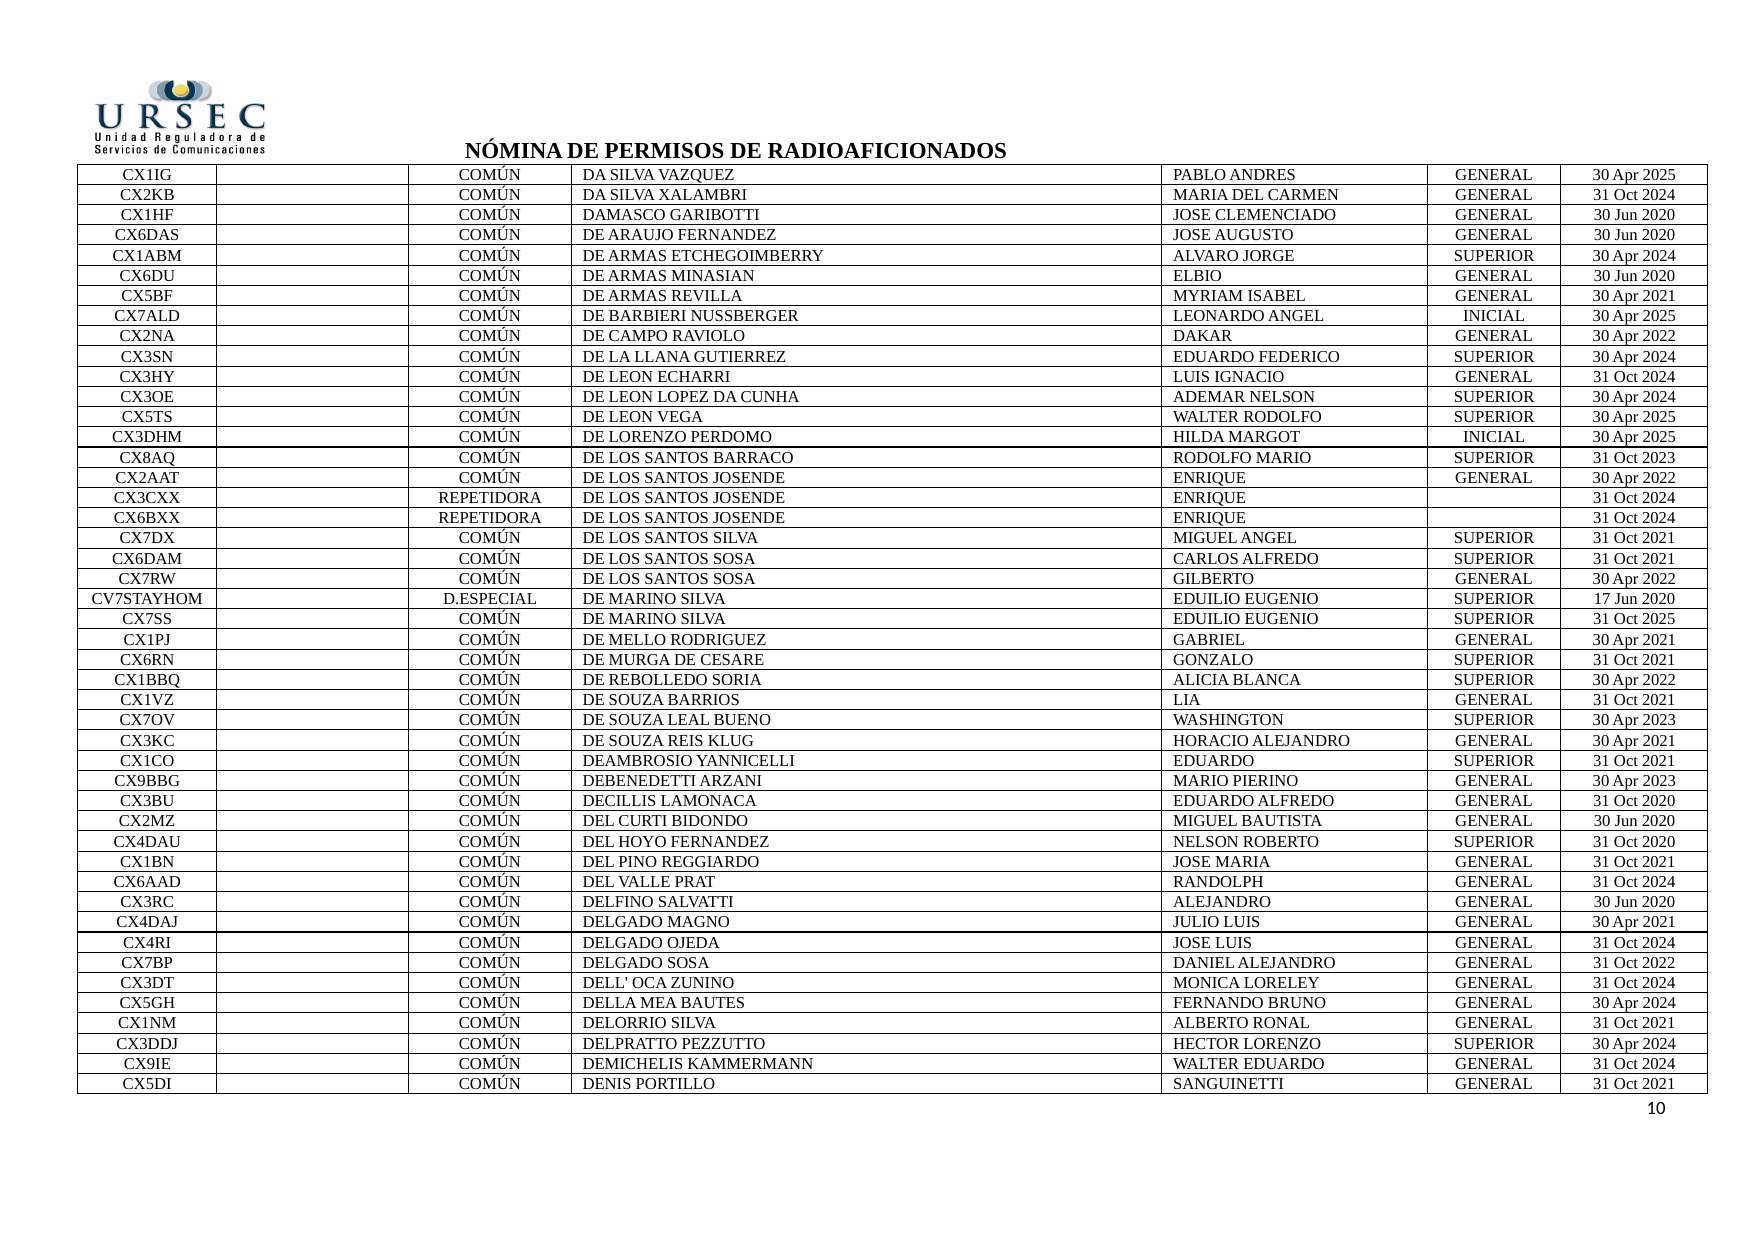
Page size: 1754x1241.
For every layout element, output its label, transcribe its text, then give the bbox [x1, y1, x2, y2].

table_cell DEL HOYO FERNANDEZ [572, 831, 1161, 851]
table_cell CX4DAJ [78, 912, 216, 931]
table_cell CX8AQ [78, 448, 216, 467]
table_cell ALBERTO RONAL [1162, 1013, 1427, 1032]
table_cell [217, 225, 408, 244]
table_cell GENERAL [1428, 1054, 1560, 1073]
table_cell [217, 1054, 408, 1073]
table_cell GENERAL [1428, 973, 1560, 992]
table_cell 30 Apr 2022 [1561, 468, 1707, 487]
table_cell COMÚN [409, 730, 571, 749]
table_cell CX1CO [78, 751, 216, 770]
table_cell 31 Oct 2024 [1561, 933, 1707, 952]
table_cell GENERAL [1428, 205, 1560, 224]
table_cell GENERAL [1428, 165, 1560, 184]
table_cell [217, 528, 408, 547]
table_cell [217, 953, 408, 972]
table_cell ALICIA BLANCA [1162, 670, 1427, 689]
table_cell JOSE LUIS [1162, 933, 1427, 952]
table_cell COMÚN [409, 751, 571, 770]
table_cell DE LOS SANTOS SOSA [572, 569, 1161, 588]
table_cell COMÚN [409, 629, 571, 648]
table_cell DELORRIO SILVA [572, 1013, 1161, 1032]
table_cell CX1ABM [78, 245, 216, 264]
table_cell [217, 831, 408, 851]
table_cell COMÚN [409, 912, 571, 931]
table_cell CX1IG [78, 165, 216, 184]
table_cell 30 Apr 2024 [1561, 387, 1707, 406]
table_cell 31 Oct 2021 [1561, 852, 1707, 871]
table_cell CX3DT [78, 973, 216, 992]
table_cell WASHINGTON [1162, 710, 1427, 729]
table_cell 31 Oct 2021 [1561, 751, 1707, 770]
table_cell DANIEL ALEJANDRO [1162, 953, 1427, 972]
table_cell 31 Oct 2023 [1561, 448, 1707, 467]
table_cell DE LOS SANTOS JOSENDE [572, 468, 1161, 487]
table_cell MYRIAM ISABEL [1162, 286, 1427, 305]
table_cell COMÚN [409, 993, 571, 1012]
table_cell GENERAL [1428, 771, 1560, 790]
table_cell CX4RI [78, 933, 216, 952]
table_cell NELSON ROBERTO [1162, 831, 1427, 851]
table_cell ELBIO [1162, 266, 1427, 285]
table_cell MIGUEL BAUTISTA [1162, 811, 1427, 830]
table_cell CV7STAYHOM [78, 589, 216, 608]
table_cell 31 Oct 2024 [1561, 1054, 1707, 1073]
table_cell CARLOS ALFREDO [1162, 549, 1427, 568]
table_cell [217, 852, 408, 871]
table_cell COMÚN [409, 852, 571, 871]
table_cell MONICA LORELEY [1162, 973, 1427, 992]
table_cell ENRIQUE [1162, 508, 1427, 527]
table_cell GENERAL [1428, 933, 1560, 952]
table_cell EDUARDO FEDERICO [1162, 346, 1427, 366]
table_cell DELL' OCA ZUNINO [572, 973, 1161, 992]
table_cell CX5DI [78, 1074, 216, 1093]
table_cell COMÚN [409, 286, 571, 305]
table_cell WALTER EDUARDO [1162, 1054, 1427, 1073]
table_cell GENERAL [1428, 629, 1560, 648]
table_cell COMÚN [409, 225, 571, 244]
table_cell COMÚN [409, 791, 571, 810]
table_cell COMÚN [409, 650, 571, 669]
table_cell COMÚN [409, 710, 571, 729]
table_cell CX7BP [78, 953, 216, 972]
table_cell CX2MZ [78, 811, 216, 830]
table_cell [217, 710, 408, 729]
table_cell [217, 650, 408, 669]
table_cell COMÚN [409, 306, 571, 325]
table_cell COMÚN [409, 367, 571, 386]
table_cell [217, 933, 408, 952]
table_cell COMÚN [409, 831, 571, 851]
table_cell COMÚN [409, 953, 571, 972]
table_cell SUPERIOR [1428, 245, 1560, 264]
table_cell DEAMBROSIO YANNICELLI [572, 751, 1161, 770]
table_cell DE LEON VEGA [572, 407, 1161, 426]
table_cell [1428, 508, 1560, 527]
table_cell DE SOUZA LEAL BUENO [572, 710, 1161, 729]
table_cell DA SILVA XALAMBRI [572, 185, 1161, 204]
table_cell DA SILVA VAZQUEZ [572, 165, 1161, 184]
table_cell DE REBOLLEDO SORIA [572, 670, 1161, 689]
table_cell DE LOS SANTOS SILVA [572, 528, 1161, 547]
table_cell DELGADO OJEDA [572, 933, 1161, 952]
table_cell 30 Apr 2023 [1561, 710, 1707, 729]
table_cell COMÚN [409, 245, 571, 264]
table_cell GENERAL [1428, 993, 1560, 1012]
table_cell [217, 367, 408, 386]
table_cell GENERAL [1428, 468, 1560, 487]
table_cell [217, 549, 408, 568]
table_cell DE ARAUJO FERNANDEZ [572, 225, 1161, 244]
table_cell SUPERIOR [1428, 387, 1560, 406]
table_cell DE ARMAS REVILLA [572, 286, 1161, 305]
table_cell CX3DDJ [78, 1034, 216, 1053]
table_cell [217, 165, 408, 184]
table_cell SUPERIOR [1428, 831, 1560, 851]
table_cell GILBERTO [1162, 569, 1427, 588]
table_cell CX1HF [78, 205, 216, 224]
table_cell 31 Oct 2024 [1561, 508, 1707, 527]
table_cell ALEJANDRO [1162, 892, 1427, 911]
table_cell CX5TS [78, 407, 216, 426]
table_cell DELFINO SALVATTI [572, 892, 1161, 911]
table_cell GENERAL [1428, 953, 1560, 972]
table_cell 30 Apr 2024 [1561, 346, 1707, 366]
table_cell CX2NA [78, 326, 216, 345]
table_cell 30 Jun 2020 [1561, 225, 1707, 244]
table_cell REPETIDORA [409, 508, 571, 527]
table_cell COMÚN [409, 569, 571, 588]
table_cell DE SOUZA BARRIOS [572, 690, 1161, 709]
table_cell COMÚN [409, 185, 571, 204]
table_cell 31 Oct 2024 [1561, 973, 1707, 992]
table_cell COMÚN [409, 387, 571, 406]
table_cell CX6RN [78, 650, 216, 669]
table_cell DEBENEDETTI ARZANI [572, 771, 1161, 790]
table_cell 17 Jun 2020 [1561, 589, 1707, 608]
table_cell CX9IE [78, 1054, 216, 1073]
table_cell ENRIQUE [1162, 488, 1427, 507]
table_cell 30 Jun 2020 [1561, 266, 1707, 285]
table_cell CX1VZ [78, 690, 216, 709]
table_cell DEL CURTI BIDONDO [572, 811, 1161, 830]
table_cell [217, 286, 408, 305]
table_cell [217, 346, 408, 366]
table_cell SUPERIOR [1428, 650, 1560, 669]
table_cell [217, 730, 408, 749]
table_cell CX1PJ [78, 629, 216, 648]
table_cell 30 Jun 2020 [1561, 892, 1707, 911]
table_cell DEMICHELIS KAMMERMANN [572, 1054, 1161, 1073]
table_cell INICIAL [1428, 427, 1560, 446]
table_cell SUPERIOR [1428, 670, 1560, 689]
table_cell 30 Apr 2021 [1561, 286, 1707, 305]
table_cell CX5BF [78, 286, 216, 305]
table_cell DE SOUZA REIS KLUG [572, 730, 1161, 749]
table_cell CX6DU [78, 266, 216, 285]
table_cell COMÚN [409, 892, 571, 911]
table_cell [217, 205, 408, 224]
table_cell 30 Apr 2022 [1561, 326, 1707, 345]
table_cell COMÚN [409, 468, 571, 487]
table_cell 31 Oct 2021 [1561, 690, 1707, 709]
table_cell [217, 629, 408, 648]
table_cell SUPERIOR [1428, 751, 1560, 770]
table_cell CX3SN [78, 346, 216, 366]
table_cell [217, 811, 408, 830]
table_cell CX2KB [78, 185, 216, 204]
table_cell 30 Apr 2024 [1561, 1034, 1707, 1053]
table_cell HORACIO ALEJANDRO [1162, 730, 1427, 749]
table_cell 31 Oct 2020 [1561, 791, 1707, 810]
table_cell GENERAL [1428, 185, 1560, 204]
table_cell MIGUEL ANGEL [1162, 528, 1427, 547]
table_cell [217, 1013, 408, 1032]
table_cell [217, 488, 408, 507]
table_cell 31 Oct 2021 [1561, 549, 1707, 568]
table_cell MARIO PIERINO [1162, 771, 1427, 790]
table_cell JOSE AUGUSTO [1162, 225, 1427, 244]
table_cell COMÚN [409, 811, 571, 830]
table_cell JOSE CLEMENCIADO [1162, 205, 1427, 224]
table_cell HILDA MARGOT [1162, 427, 1427, 446]
table_cell COMÚN [409, 266, 571, 285]
table_cell GENERAL [1428, 569, 1560, 588]
table_cell COMÚN [409, 609, 571, 628]
table_cell [217, 1074, 408, 1093]
table_cell EDUILIO EUGENIO [1162, 589, 1427, 608]
table_cell CX9BBG [78, 771, 216, 790]
table_cell 31 Oct 2024 [1561, 367, 1707, 386]
table_cell RODOLFO MARIO [1162, 448, 1427, 467]
table_cell COMÚN [409, 1034, 571, 1053]
table_cell 31 Oct 2021 [1561, 528, 1707, 547]
table_cell WALTER RODOLFO [1162, 407, 1427, 426]
table_cell 31 Oct 2025 [1561, 609, 1707, 628]
table_cell ALVARO JORGE [1162, 245, 1427, 264]
table_cell COMÚN [409, 771, 571, 790]
table_cell DECILLIS LAMONACA [572, 791, 1161, 810]
table_cell JULIO LUIS [1162, 912, 1427, 931]
table_cell CX6DAM [78, 549, 216, 568]
table_cell DE LEON ECHARRI [572, 367, 1161, 386]
table_cell CX3CXX [78, 488, 216, 507]
table_cell INICIAL [1428, 306, 1560, 325]
table_cell [217, 387, 408, 406]
table_cell [217, 993, 408, 1012]
table_cell DE LA LLANA GUTIERREZ [572, 346, 1161, 366]
table_cell CX1BBQ [78, 670, 216, 689]
table_cell 31 Oct 2022 [1561, 953, 1707, 972]
table_cell PABLO ANDRES [1162, 165, 1427, 184]
table_cell COMÚN [409, 1013, 571, 1032]
table_cell SUPERIOR [1428, 407, 1560, 426]
table_cell [217, 326, 408, 345]
table_cell [217, 892, 408, 911]
table_cell 30 Apr 2021 [1561, 730, 1707, 749]
table_cell COMÚN [409, 448, 571, 467]
table_cell CX7OV [78, 710, 216, 729]
table_cell COMÚN [409, 346, 571, 366]
table_cell COMÚN [409, 670, 571, 689]
table_cell DEL PINO REGGIARDO [572, 852, 1161, 871]
table_cell DELGADO MAGNO [572, 912, 1161, 931]
table_cell DE MURGA DE CESARE [572, 650, 1161, 669]
table_cell JOSE MARIA [1162, 852, 1427, 871]
table_cell DE LOS SANTOS SOSA [572, 549, 1161, 568]
picture [88, 75, 277, 159]
table_cell DE LOS SANTOS JOSENDE [572, 508, 1161, 527]
table_cell COMÚN [409, 933, 571, 952]
table_cell GENERAL [1428, 791, 1560, 810]
table_cell DE LOS SANTOS BARRACO [572, 448, 1161, 467]
table_cell LUIS IGNACIO [1162, 367, 1427, 386]
table_cell 31 Oct 2024 [1561, 185, 1707, 204]
table_cell 30 Apr 2021 [1561, 629, 1707, 648]
table_cell DE LOS SANTOS JOSENDE [572, 488, 1161, 507]
table_cell DE MARINO SILVA [572, 609, 1161, 628]
table_cell GONZALO [1162, 650, 1427, 669]
table_cell CX6AAD [78, 872, 216, 891]
table_cell [217, 508, 408, 527]
table_cell SUPERIOR [1428, 589, 1560, 608]
table_cell 30 Apr 2021 [1561, 912, 1707, 931]
table_cell [217, 589, 408, 608]
table_cell CX7RW [78, 569, 216, 588]
table_cell [217, 751, 408, 770]
table_cell 31 Oct 2020 [1561, 831, 1707, 851]
table_cell [217, 468, 408, 487]
table_cell DENIS PORTILLO [572, 1074, 1161, 1093]
table_cell DE LORENZO PERDOMO [572, 427, 1161, 446]
table_cell HECTOR LORENZO [1162, 1034, 1427, 1053]
table_cell DELGADO SOSA [572, 953, 1161, 972]
table_cell [217, 690, 408, 709]
table_cell COMÚN [409, 549, 571, 568]
table_cell LIA [1162, 690, 1427, 709]
table_cell [217, 245, 408, 264]
table_cell [217, 266, 408, 285]
table_cell D.ESPECIAL [409, 589, 571, 608]
table_cell CX6BXX [78, 508, 216, 527]
table_cell [217, 448, 408, 467]
table_cell CX3HY [78, 367, 216, 386]
table_cell DE MELLO RODRIGUEZ [572, 629, 1161, 648]
table_cell CX3KC [78, 730, 216, 749]
table_cell EDUARDO [1162, 751, 1427, 770]
table_cell GENERAL [1428, 326, 1560, 345]
table_cell COMÚN [409, 326, 571, 345]
table_cell COMÚN [409, 973, 571, 992]
table_cell ADEMAR NELSON [1162, 387, 1427, 406]
table_cell 31 Oct 2021 [1561, 1074, 1707, 1093]
table_cell GENERAL [1428, 690, 1560, 709]
table_cell DELLA MEA BAUTES [572, 993, 1161, 1012]
table_cell DEL VALLE PRAT [572, 872, 1161, 891]
table_cell CX7ALD [78, 306, 216, 325]
table_cell CX5GH [78, 993, 216, 1012]
table_cell GENERAL [1428, 367, 1560, 386]
table_cell 31 Oct 2024 [1561, 488, 1707, 507]
table_cell EDUARDO ALFREDO [1162, 791, 1427, 810]
table_cell SUPERIOR [1428, 549, 1560, 568]
table_cell CX2AAT [78, 468, 216, 487]
table_cell 30 Jun 2020 [1561, 811, 1707, 830]
table_cell FERNANDO BRUNO [1162, 993, 1427, 1012]
table_cell GENERAL [1428, 1013, 1560, 1032]
table_cell 30 Apr 2025 [1561, 407, 1707, 426]
table_cell REPETIDORA [409, 488, 571, 507]
table_cell 30 Apr 2024 [1561, 993, 1707, 1012]
table_cell DE CAMPO RAVIOLO [572, 326, 1161, 345]
table_cell 30 Apr 2022 [1561, 670, 1707, 689]
table_cell 30 Apr 2025 [1561, 165, 1707, 184]
table_cell 30 Apr 2022 [1561, 569, 1707, 588]
table_cell [1428, 488, 1560, 507]
table_cell [217, 791, 408, 810]
table_cell CX3RC [78, 892, 216, 911]
table_cell CX1NM [78, 1013, 216, 1032]
table_cell DAKAR [1162, 326, 1427, 345]
table_cell [217, 407, 408, 426]
table_cell COMÚN [409, 872, 571, 891]
table_cell COMÚN [409, 528, 571, 547]
table_cell [217, 185, 408, 204]
table_cell 30 Jun 2020 [1561, 205, 1707, 224]
table_cell [217, 1034, 408, 1053]
table_cell SANGUINETTI [1162, 1074, 1427, 1093]
table_cell GENERAL [1428, 892, 1560, 911]
table_cell GENERAL [1428, 852, 1560, 871]
table_cell 31 Oct 2021 [1561, 1013, 1707, 1032]
table_cell 30 Apr 2023 [1561, 771, 1707, 790]
table_cell 30 Apr 2025 [1561, 306, 1707, 325]
table_cell CX7DX [78, 528, 216, 547]
table_cell COMÚN [409, 1054, 571, 1073]
table_cell [217, 427, 408, 446]
table_cell CX3DHM [78, 427, 216, 446]
table_cell RANDOLPH [1162, 872, 1427, 891]
table_cell MARIA DEL CARMEN [1162, 185, 1427, 204]
table_cell EDUILIO EUGENIO [1162, 609, 1427, 628]
table_cell GENERAL [1428, 912, 1560, 931]
table_cell DAMASCO GARIBOTTI [572, 205, 1161, 224]
table_cell CX7SS [78, 609, 216, 628]
table_cell DE LEON LOPEZ DA CUNHA [572, 387, 1161, 406]
table_cell SUPERIOR [1428, 710, 1560, 729]
table_cell COMÚN [409, 690, 571, 709]
table_cell GENERAL [1428, 730, 1560, 749]
table_cell LEONARDO ANGEL [1162, 306, 1427, 325]
table_cell DE BARBIERI NUSSBERGER [572, 306, 1161, 325]
table_cell ENRIQUE [1162, 468, 1427, 487]
table_cell [217, 609, 408, 628]
table_cell GABRIEL [1162, 629, 1427, 648]
table_cell CX3BU [78, 791, 216, 810]
table_cell SUPERIOR [1428, 1034, 1560, 1053]
table_cell 30 Apr 2025 [1561, 427, 1707, 446]
table_cell COMÚN [409, 205, 571, 224]
table_cell GENERAL [1428, 286, 1560, 305]
table_cell SUPERIOR [1428, 609, 1560, 628]
table_cell 31 Oct 2024 [1561, 872, 1707, 891]
table_cell 31 Oct 2021 [1561, 650, 1707, 669]
table_cell COMÚN [409, 407, 571, 426]
table_cell CX6DAS [78, 225, 216, 244]
table_cell [217, 569, 408, 588]
table_cell GENERAL [1428, 225, 1560, 244]
table_cell [217, 872, 408, 891]
table_cell [217, 912, 408, 931]
table_cell 30 Apr 2024 [1561, 245, 1707, 264]
table_cell CX1BN [78, 852, 216, 871]
table_cell COMÚN [409, 165, 571, 184]
table_cell DE ARMAS ETCHEGOIMBERRY [572, 245, 1161, 264]
table_cell SUPERIOR [1428, 346, 1560, 366]
table_cell DE MARINO SILVA [572, 589, 1161, 608]
table_cell COMÚN [409, 1074, 571, 1093]
table_cell GENERAL [1428, 872, 1560, 891]
table_cell [217, 670, 408, 689]
table_cell SUPERIOR [1428, 448, 1560, 467]
table_cell DELPRATTO PEZZUTTO [572, 1034, 1161, 1053]
table_cell CX3OE [78, 387, 216, 406]
table_cell SUPERIOR [1428, 528, 1560, 547]
table_cell COMÚN [409, 427, 571, 446]
table_cell GENERAL [1428, 266, 1560, 285]
table_cell [217, 306, 408, 325]
table_cell GENERAL [1428, 1074, 1560, 1093]
table_cell [217, 973, 408, 992]
table_cell GENERAL [1428, 811, 1560, 830]
table_cell DE ARMAS MINASIAN [572, 266, 1161, 285]
table_cell CX4DAU [78, 831, 216, 851]
table_cell [217, 771, 408, 790]
